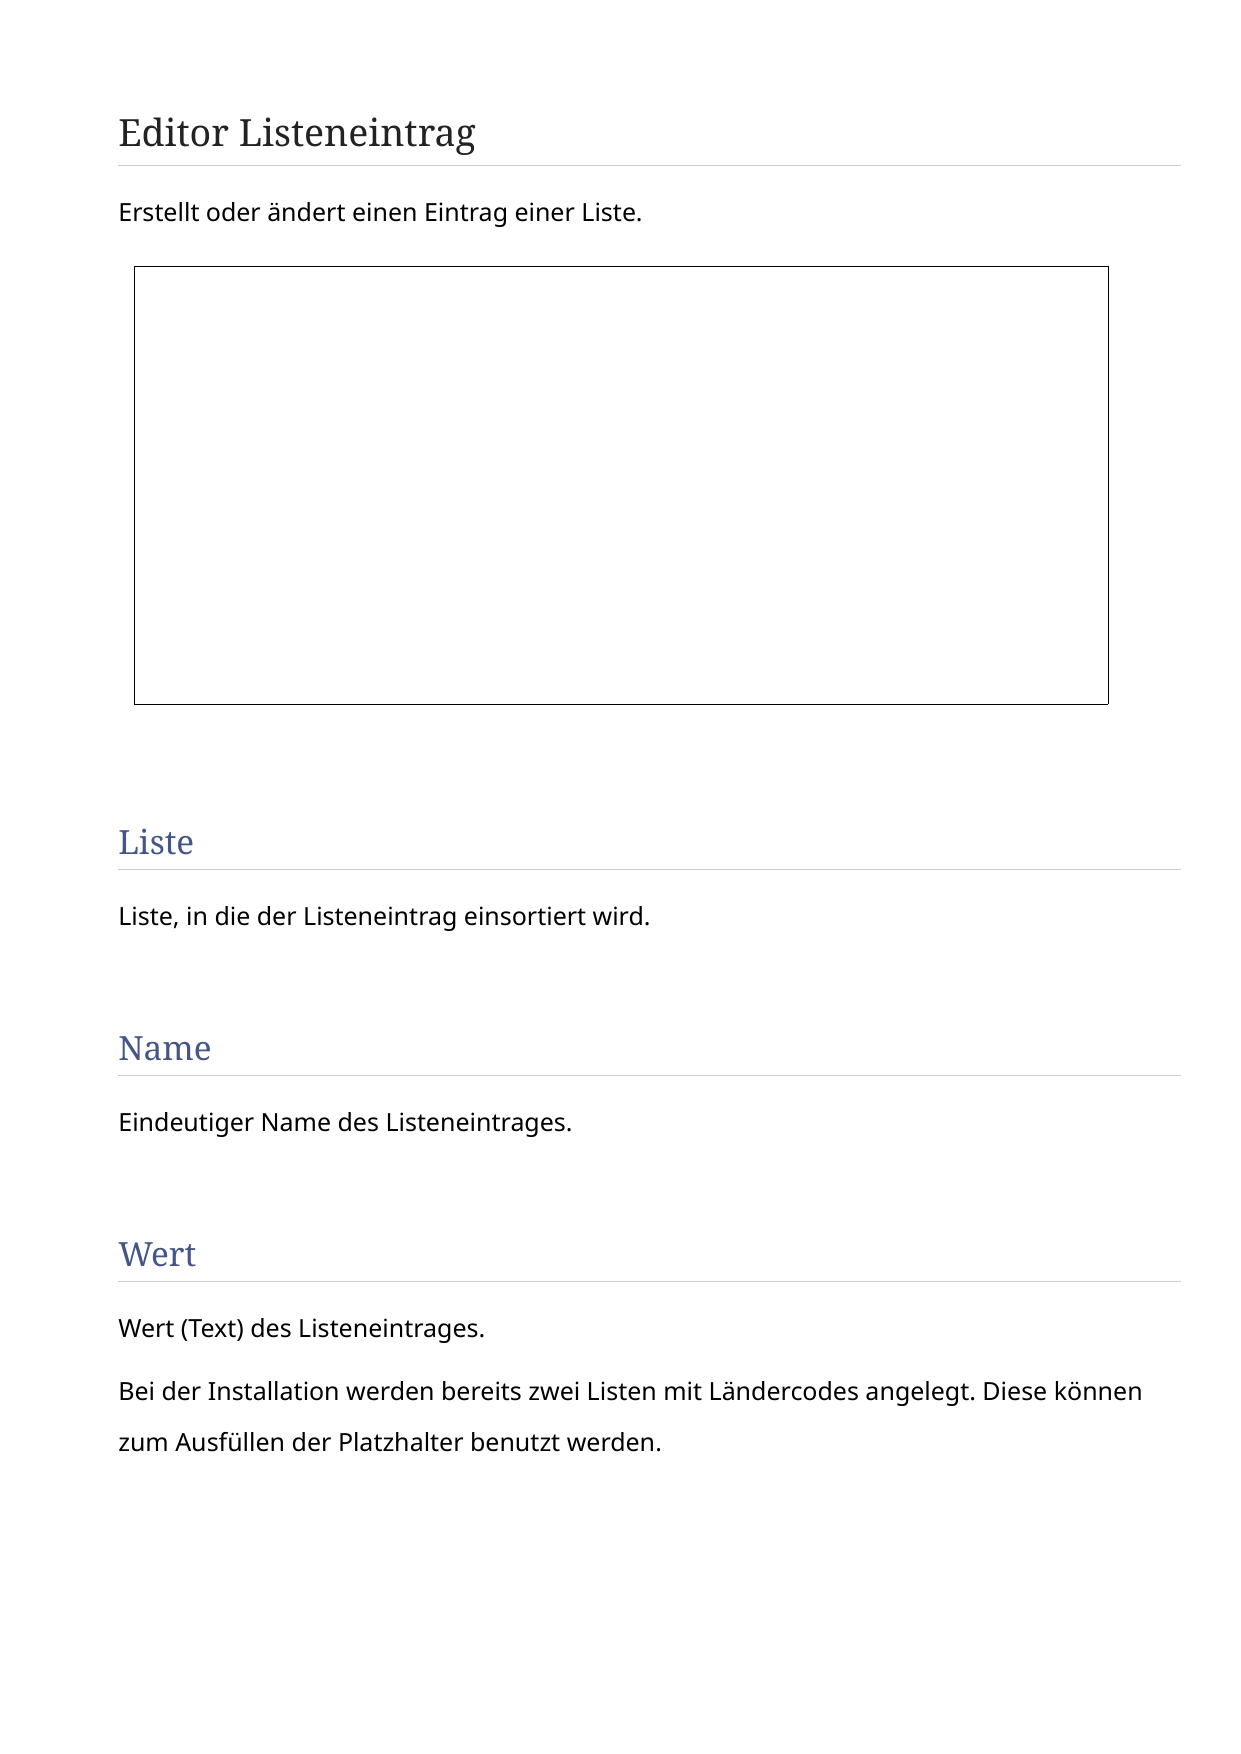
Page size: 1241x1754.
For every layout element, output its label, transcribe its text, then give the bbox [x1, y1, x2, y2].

subtitle Wert [118, 1231, 1181, 1281]
subtitle Liste [118, 819, 1181, 869]
subtitle Name [118, 1025, 1181, 1075]
text Liste, in die der Listeneintrag einsortiert wird. [118, 899, 1181, 933]
text Erstellt oder ändert einen Eintrag einer Liste. [118, 194, 1181, 228]
text Eindeutiger Name des Listeneintrages. [118, 1104, 1181, 1139]
text Bei der Installation werden bereits zwei Listen mit Ländercodes angelegt. Diese können zum Ausfüllen der Platzhalter benutzt werden. [118, 1374, 1181, 1459]
subtitle Editor Listeneintrag [118, 106, 1181, 165]
text Wert (Text) des Listeneintrages. [118, 1310, 1181, 1344]
